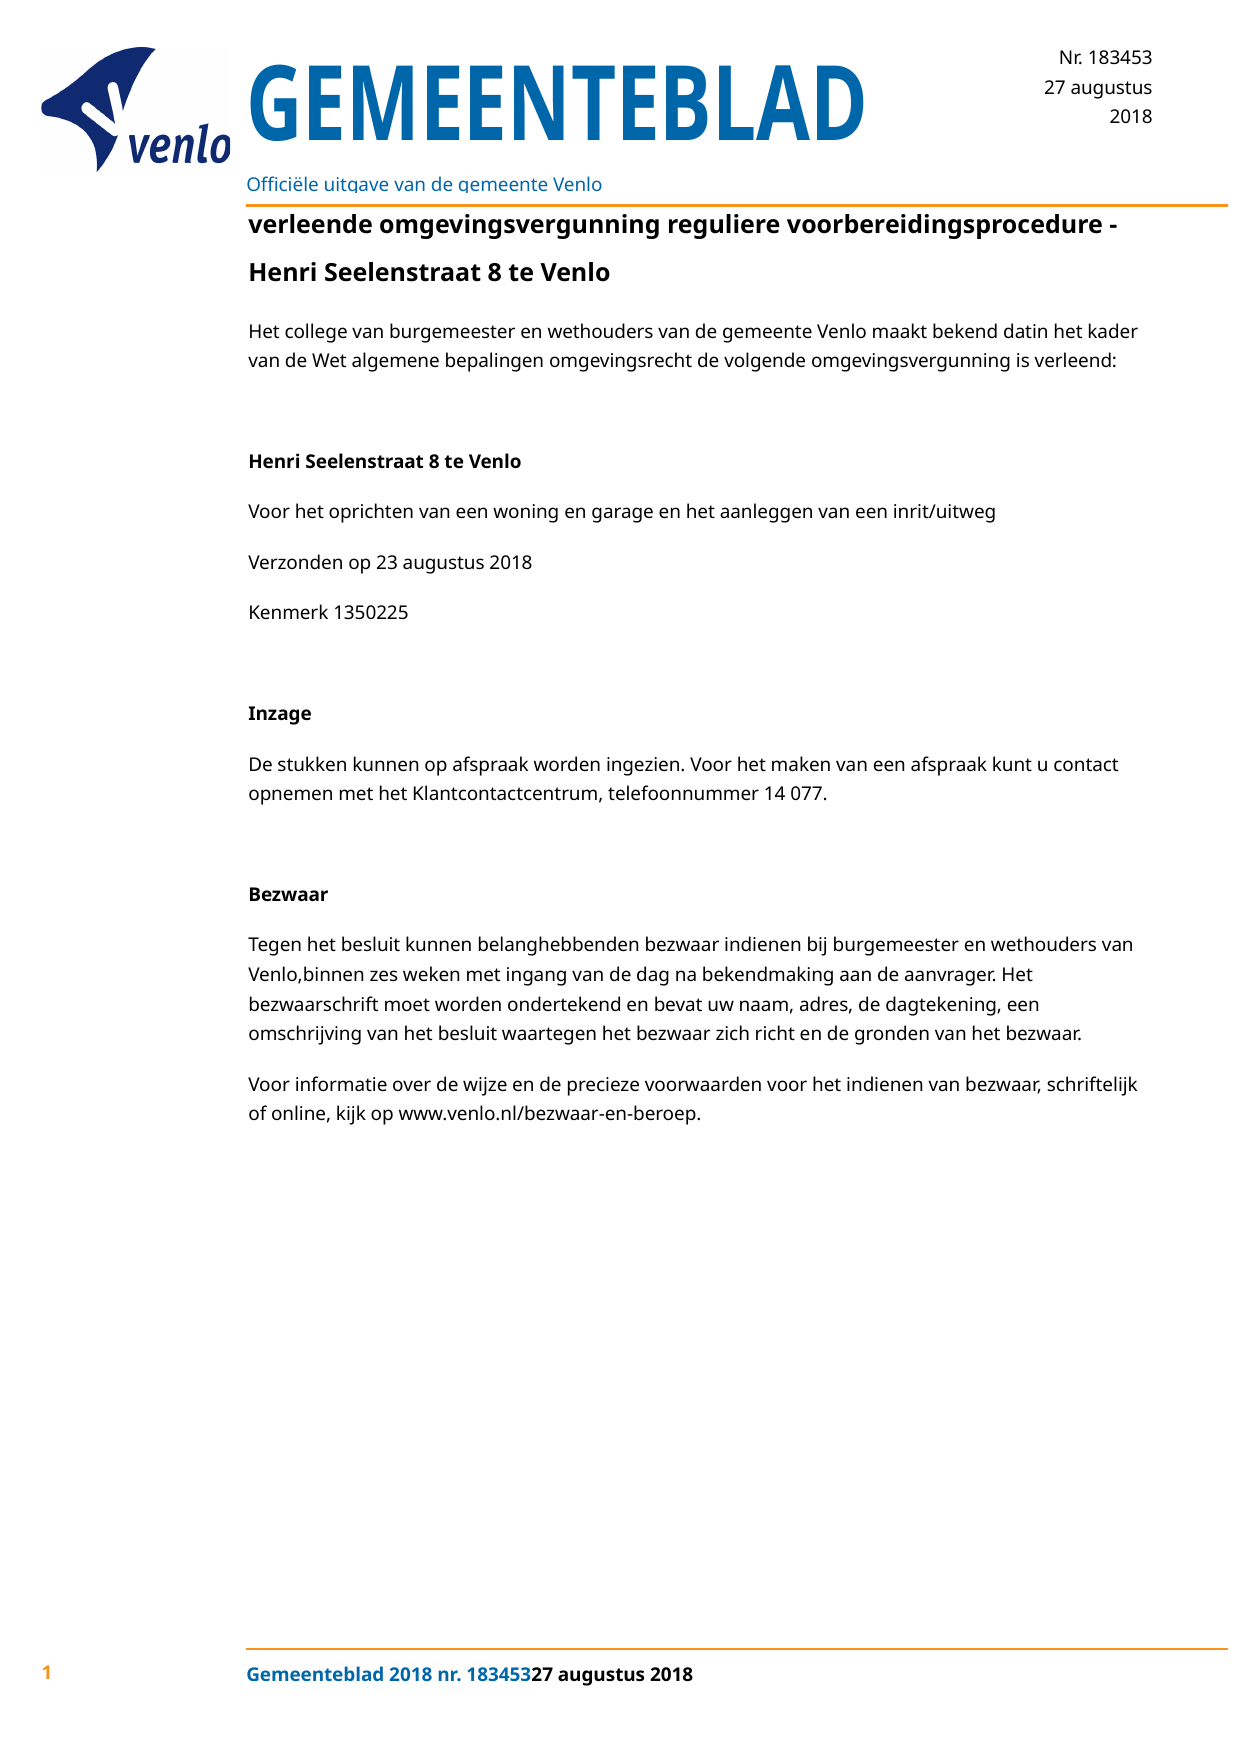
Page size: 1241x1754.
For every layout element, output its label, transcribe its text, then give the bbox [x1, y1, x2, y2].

text verleende omgevingsvergunning reguliere voorbereidingsprocedure - Henri Seelenstraat 8 te Venlo [248, 207, 1152, 288]
text Inzage [248, 700, 1152, 726]
text Bezwaar [248, 881, 1152, 907]
text Voor het oprichten van een woning en garage en het aanleggen van een inrit/uitweg [248, 499, 1152, 524]
text Het college van burgemeester en wethouders van de gemeente Venlo maakt bekend datin het kader van de Wet algemene bepalingen omgevingsrecht de volgende omgevingsvergunning is verleend: [248, 318, 1152, 373]
text Verzonden op 23 augustus 2018 [248, 549, 1152, 575]
text Henri Seelenstraat 8 te Venlo [248, 448, 1152, 474]
picture [41, 47, 231, 172]
text Kenmerk 1350225 [248, 599, 1152, 625]
text Tegen het besluit kunnen belanghebbenden bezwaar indienen bij burgemeester en wethouders van Venlo,binnen zes weken met ingang van de dag na bekendmaking aan de aanvrager. Het bezwaarschrift moet worden ondertekend en bevat uw naam, adres, de dagtekening, een omschrijving van het besluit waartegen het bezwaar zich richt en de gronden van het bezwaar. [248, 932, 1152, 1046]
text De stukken kunnen op afspraak worden ingezien. Voor het maken van een afspraak kunt u contact opnemen met het Klantcontactcentrum, telefoonnummer 14 077. [248, 751, 1152, 806]
text Voor informatie over de wijze en de precieze voorwaarden voor het indienen van bezwaar, schriftelijk of online, kijk op www.venlo.nl/bezwaar-en-beroep. [248, 1071, 1152, 1126]
